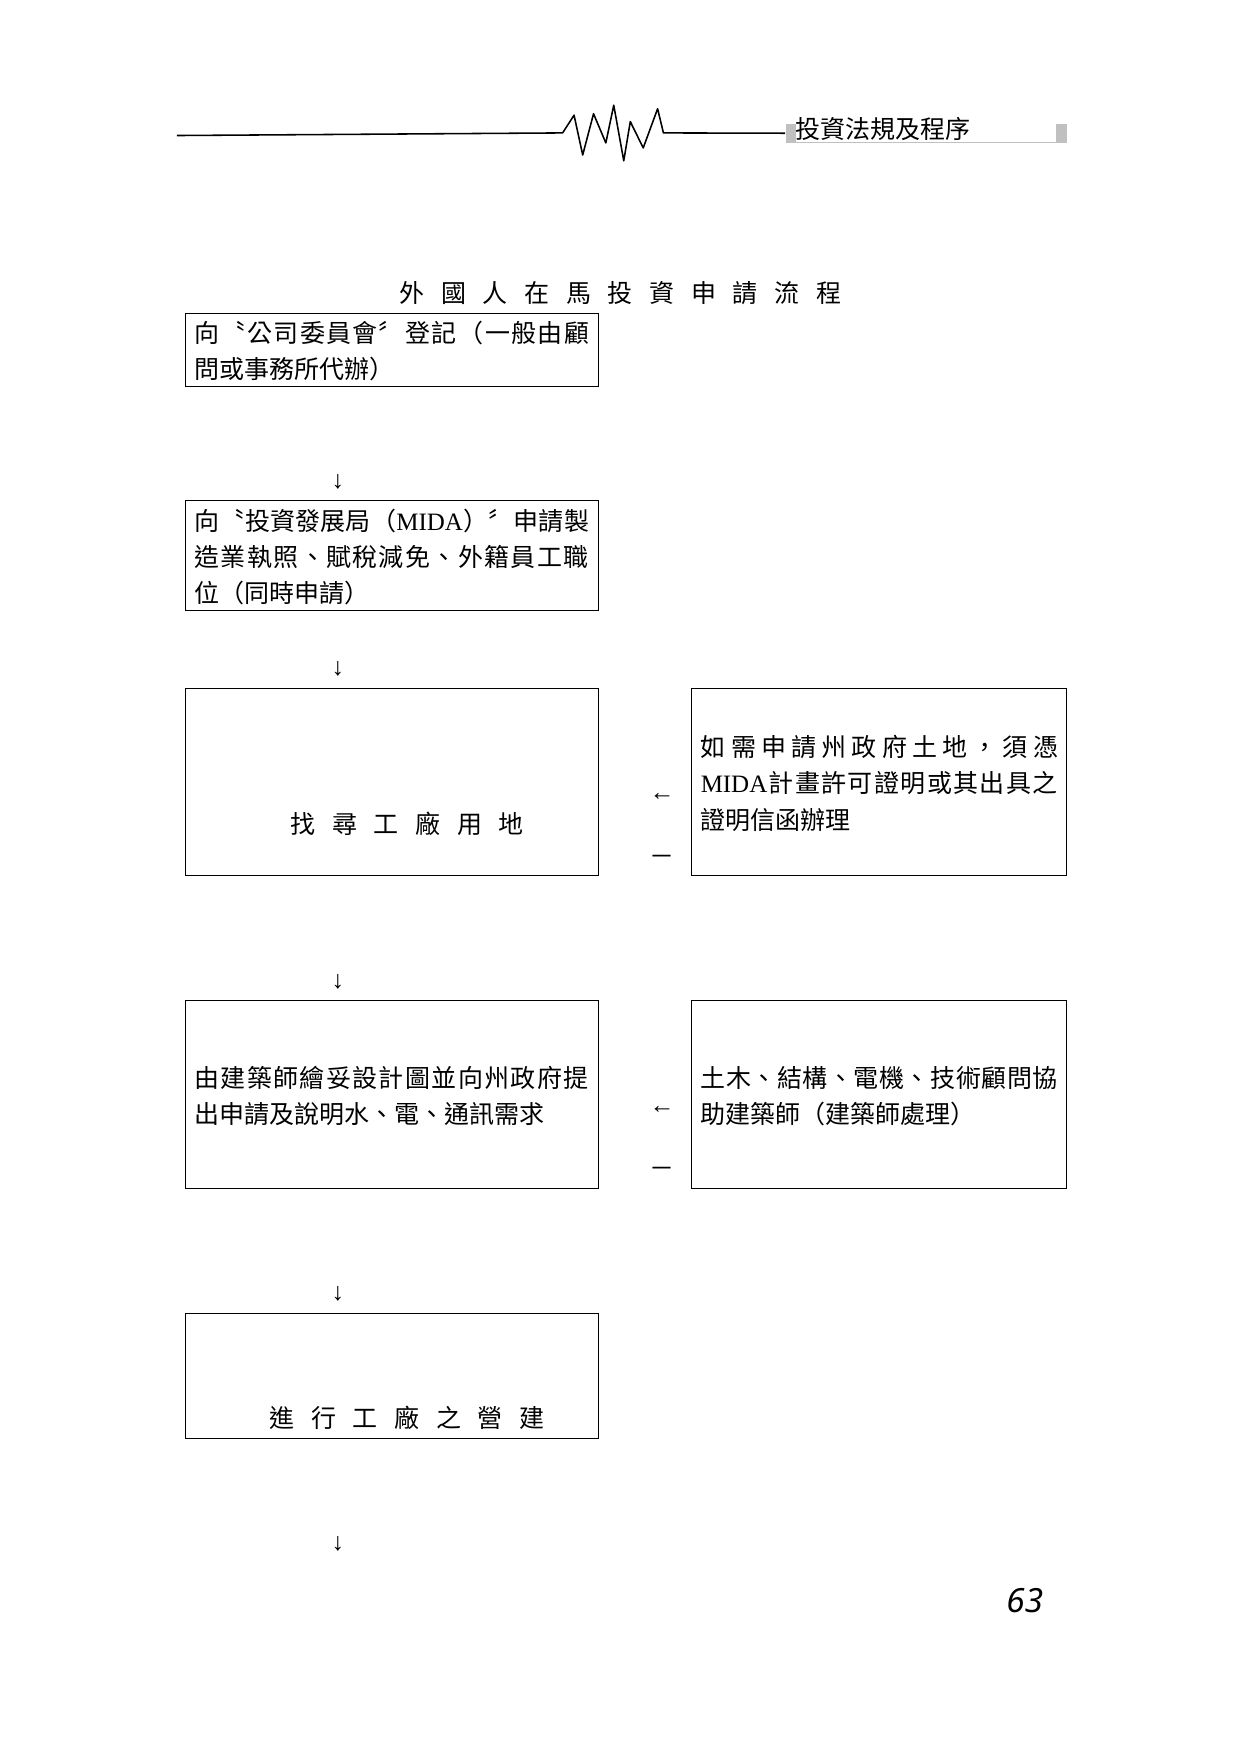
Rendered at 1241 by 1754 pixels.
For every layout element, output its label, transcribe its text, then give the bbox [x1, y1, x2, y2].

text ↓ [183, 1500, 1058, 1563]
table_header 如需申請州政府土地，須憑MIDA計畫許可證明或其出具之證明信函辦理 [692, 689, 1066, 875]
text ↓ [183, 438, 1058, 500]
table_header 土木、結構、電機、技術顧問協助建築師（建築師處理） [692, 1001, 1066, 1188]
table_header 向〝投資發展局（MIDA）〞申請製造業執照、賦稅減免、外籍員工職位（同時申請） [186, 501, 598, 610]
table_header ←－ [599, 1000, 691, 1188]
text 外國人在馬投資申請流程 [183, 250, 1058, 313]
text ↓ [183, 1250, 1058, 1313]
table_header ←－ [599, 688, 691, 875]
table_header 由建築師繪妥設計圖並向州政府提出申請及說明水、電、通訊需求 [186, 1001, 598, 1188]
text ↓ [183, 938, 1058, 1000]
table_header 進行工廠之營建 [186, 1314, 598, 1438]
table_header 找尋工廠用地 [186, 689, 598, 875]
text ↓ [183, 625, 1058, 688]
table_header 向〝公司委員會〞登記（一般由顧問或事務所代辦） [186, 314, 598, 386]
